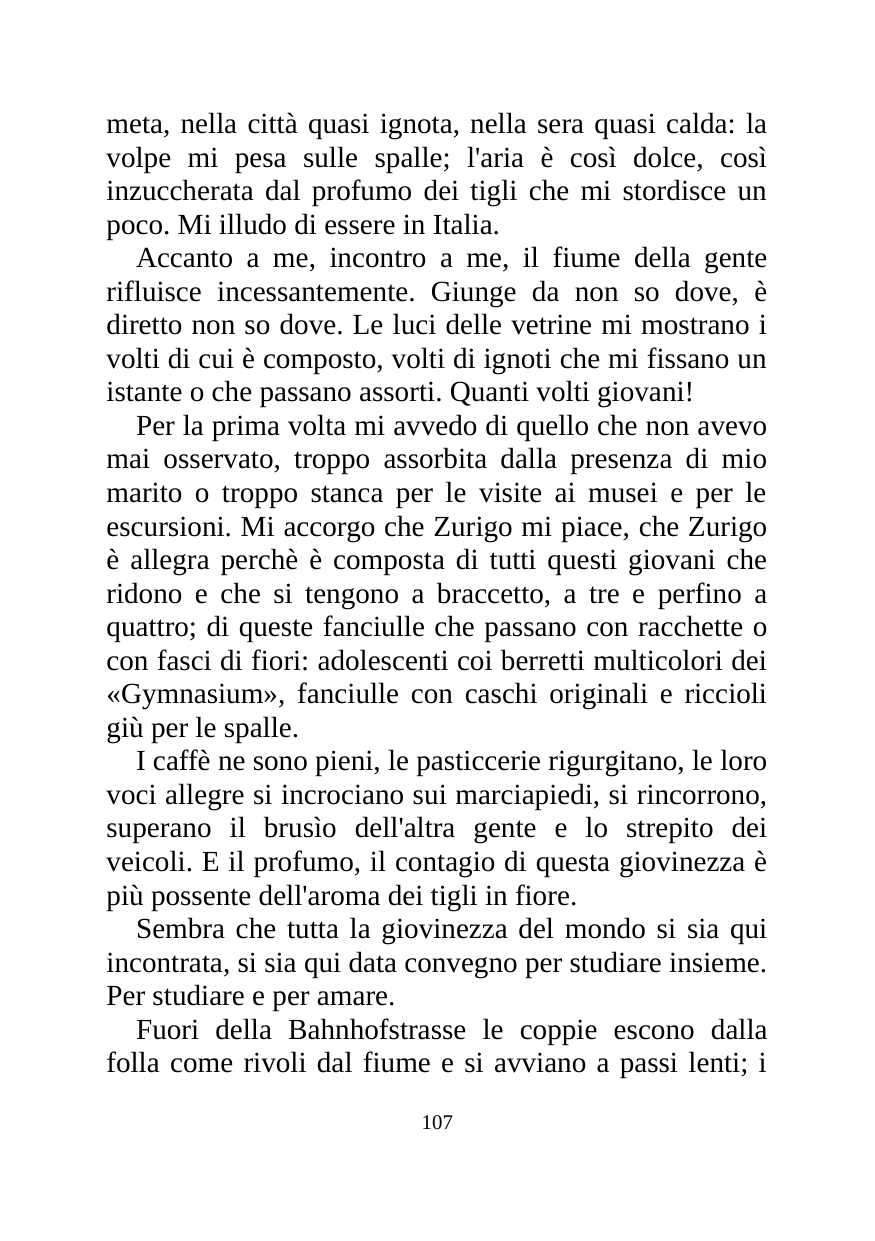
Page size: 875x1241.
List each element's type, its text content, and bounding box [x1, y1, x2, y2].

text Accanto a me, incontro a me, il fiume della gente rifluisce incessantemente. Giunge da non so dove, è diretto non so dove. Le luci delle vetrine mi mostrano i volti di cui è composto, volti di ignoti che mi fissano un istante o che passano assorti. Quanti volti giovani! [106, 240, 768, 408]
text Per la prima volta mi avvedo di quello che non avevo mai osservato, troppo assorbita dalla presenza di mio marito o troppo stanca per le visite ai musei e per le escursioni. Mi accorgo che Zurigo mi piace, che Zurigo è allegra perchè è composta di tutti questi giovani che ridono e che si tengono a braccetto, a tre e perfino a quattro; di queste fanciulle che passano con racchette o con fasci di fiori: adolescenti coi berretti multicolori dei «Gymnasium», fanciulle con caschi originali e riccioli giù per le spalle. [106, 408, 768, 743]
text Fuori della Bahnhofstrasse le coppie escono dalla folla come rivoli dal fiume e si avviano a passi lenti; i [106, 1012, 768, 1079]
text meta, nella città quasi ignota, nella sera quasi calda: la volpe mi pesa sulle spalle; l'aria è così dolce, così inzuccherata dal profumo dei tigli che mi stordisce un poco. Mi illudo di essere in Italia. [106, 106, 768, 240]
text I caffè ne sono pieni, le pasticcerie rigurgitano, le loro voci allegre si incrociano sui marciapiedi, si rincorrono, superano il brusìo dell'altra gente e lo strepito dei veicoli. E il profumo, il contagio di questa giovinezza è più possente dell'aroma dei tigli in fiore. [106, 743, 768, 911]
text Sembra che tutta la giovinezza del mondo si sia qui incontrata, si sia qui data convegno per studiare insieme. Per studiare e per amare. [106, 911, 768, 1012]
